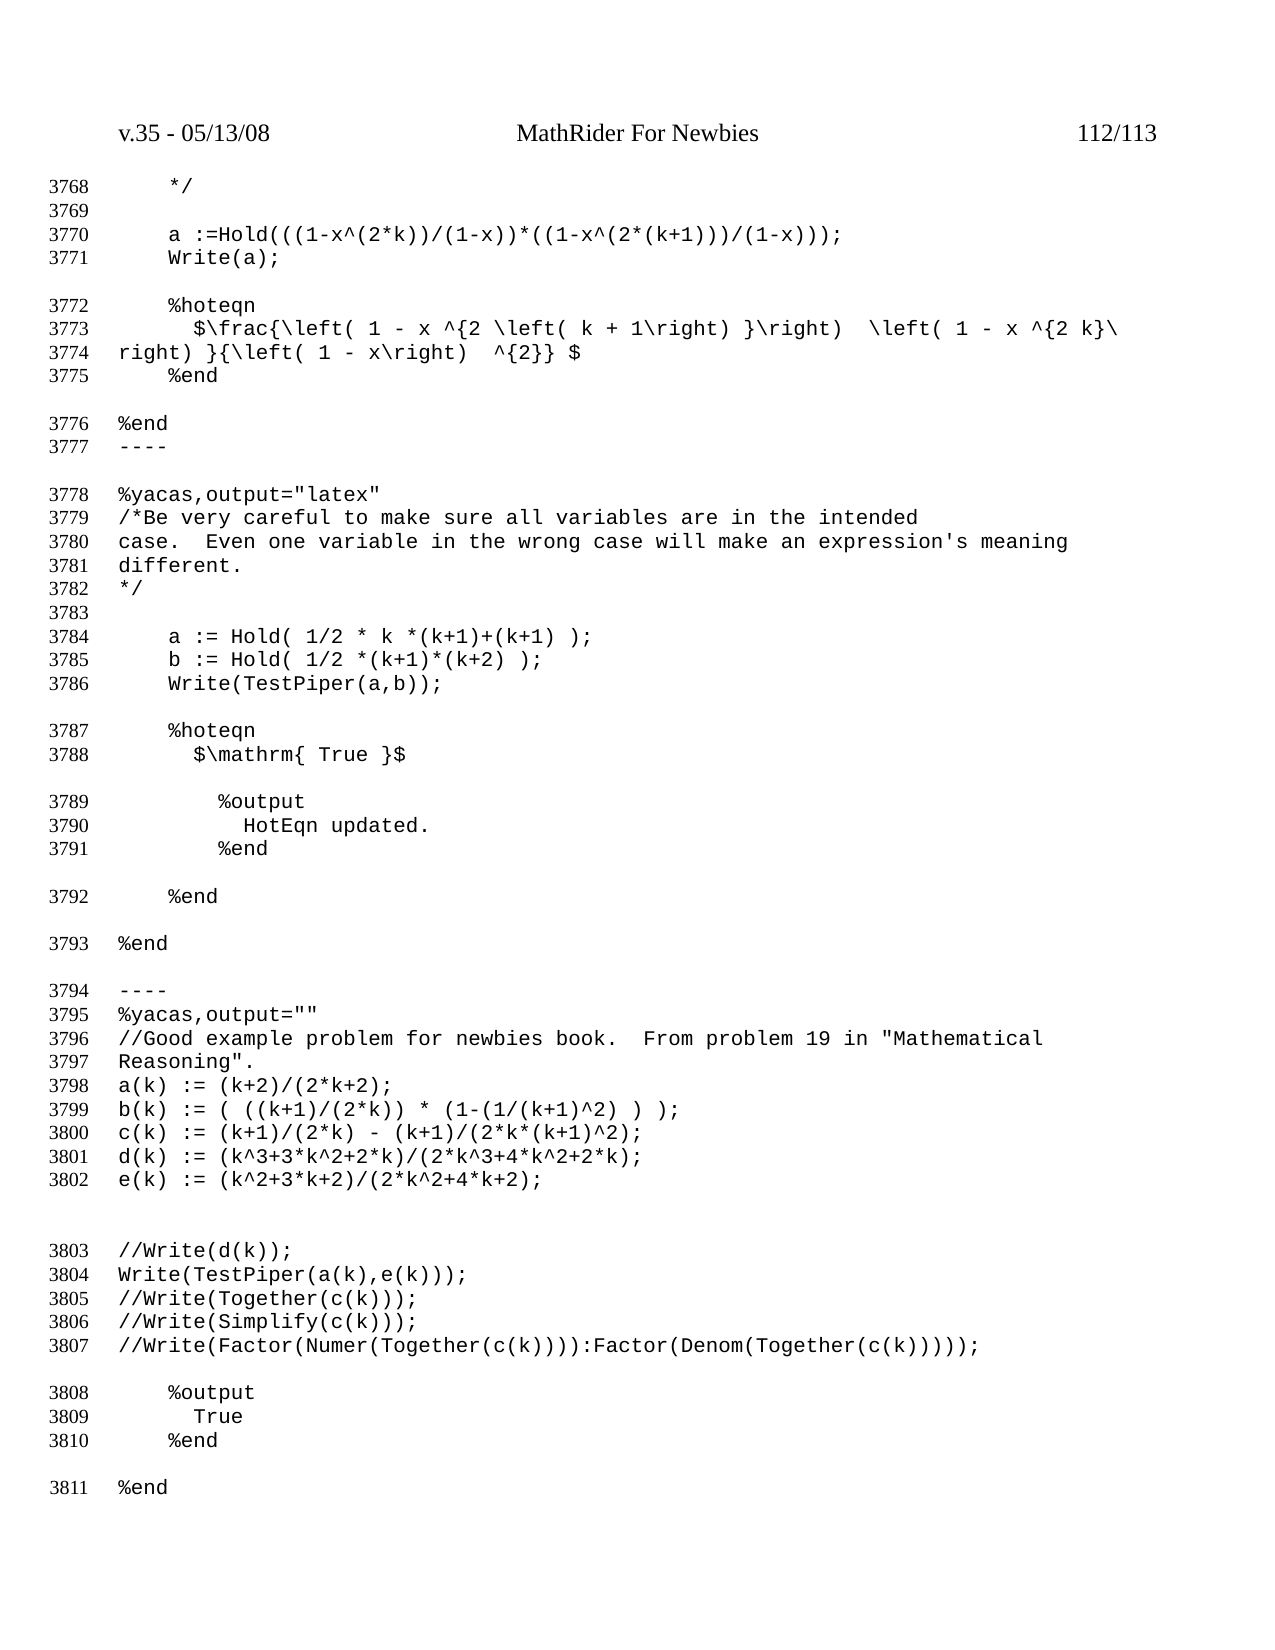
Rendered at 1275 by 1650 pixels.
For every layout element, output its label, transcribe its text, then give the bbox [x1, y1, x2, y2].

text %output [118, 791, 1157, 815]
text True [118, 1406, 1157, 1429]
text b := Hold( 1/2 *(k+1)*(k+2) ); [118, 649, 1157, 673]
text %end [118, 933, 1157, 957]
text //Write(Simplify(c(k))); [118, 1311, 1157, 1335]
text %end [118, 838, 1157, 862]
text %hoteqn [118, 294, 1157, 318]
text //Good example problem for newbies book. From problem 19 in "Mathematical Reasoning". [118, 1028, 1157, 1075]
text b(k) := ( ((k+1)/(2*k)) * (1-(1/(k+1)^2) ) ); [118, 1098, 1157, 1122]
text %yacas,output="latex" [118, 484, 1157, 507]
text %output [118, 1382, 1157, 1406]
text c(k) := (k+1)/(2*k) - (k+1)/(2*k*(k+1)^2); [118, 1122, 1157, 1146]
text %end [118, 413, 1157, 436]
text %hoteqn [118, 720, 1157, 744]
text $\mathrm{ True }$ [118, 744, 1157, 767]
text ---- [118, 980, 1157, 1004]
text a(k) := (k+2)/(2*k+2); [118, 1075, 1157, 1098]
text a := Hold( 1/2 * k *(k+1)+(k+1) ); [118, 626, 1157, 649]
text //Write(Factor(Numer(Together(c(k)))):Factor(Denom(Together(c(k))))); [118, 1335, 1157, 1359]
text %end [118, 366, 1157, 389]
text Write(a); [118, 247, 1157, 271]
text different. [118, 555, 1157, 578]
text ---- [118, 436, 1157, 460]
text */ [118, 176, 1157, 200]
text a :=Hold(((1-x^(2*k))/(1-x))*((1-x^(2*(k+1)))/(1-x))); [118, 224, 1157, 247]
text /*Be very careful to make sure all variables are in the intended [118, 507, 1157, 531]
text $\frac{\left( 1 - x ^{2 \left( k + 1\right) }\right) \left( 1 - x ^{2 k}\right) }{\left( 1 - x\right) ^{2}} $ [118, 318, 1157, 366]
text //Write(Together(c(k))); [118, 1288, 1157, 1311]
text //Write(d(k)); [118, 1240, 1157, 1264]
text case. Even one variable in the wrong case will make an expression's meaning [118, 531, 1157, 555]
text */ [118, 578, 1157, 602]
text %end [118, 886, 1157, 909]
text d(k) := (k^3+3*k^2+2*k)/(2*k^3+4*k^2+2*k); [118, 1146, 1157, 1169]
text %end [118, 1477, 1157, 1501]
text Write(TestPiper(a(k),e(k))); [118, 1264, 1157, 1288]
text HotEqn updated. [118, 815, 1157, 838]
text %yacas,output="" [118, 1004, 1157, 1028]
text Write(TestPiper(a,b)); [118, 673, 1157, 697]
text e(k) := (k^2+3*k+2)/(2*k^2+4*k+2); [118, 1169, 1157, 1193]
text %end [118, 1429, 1157, 1453]
